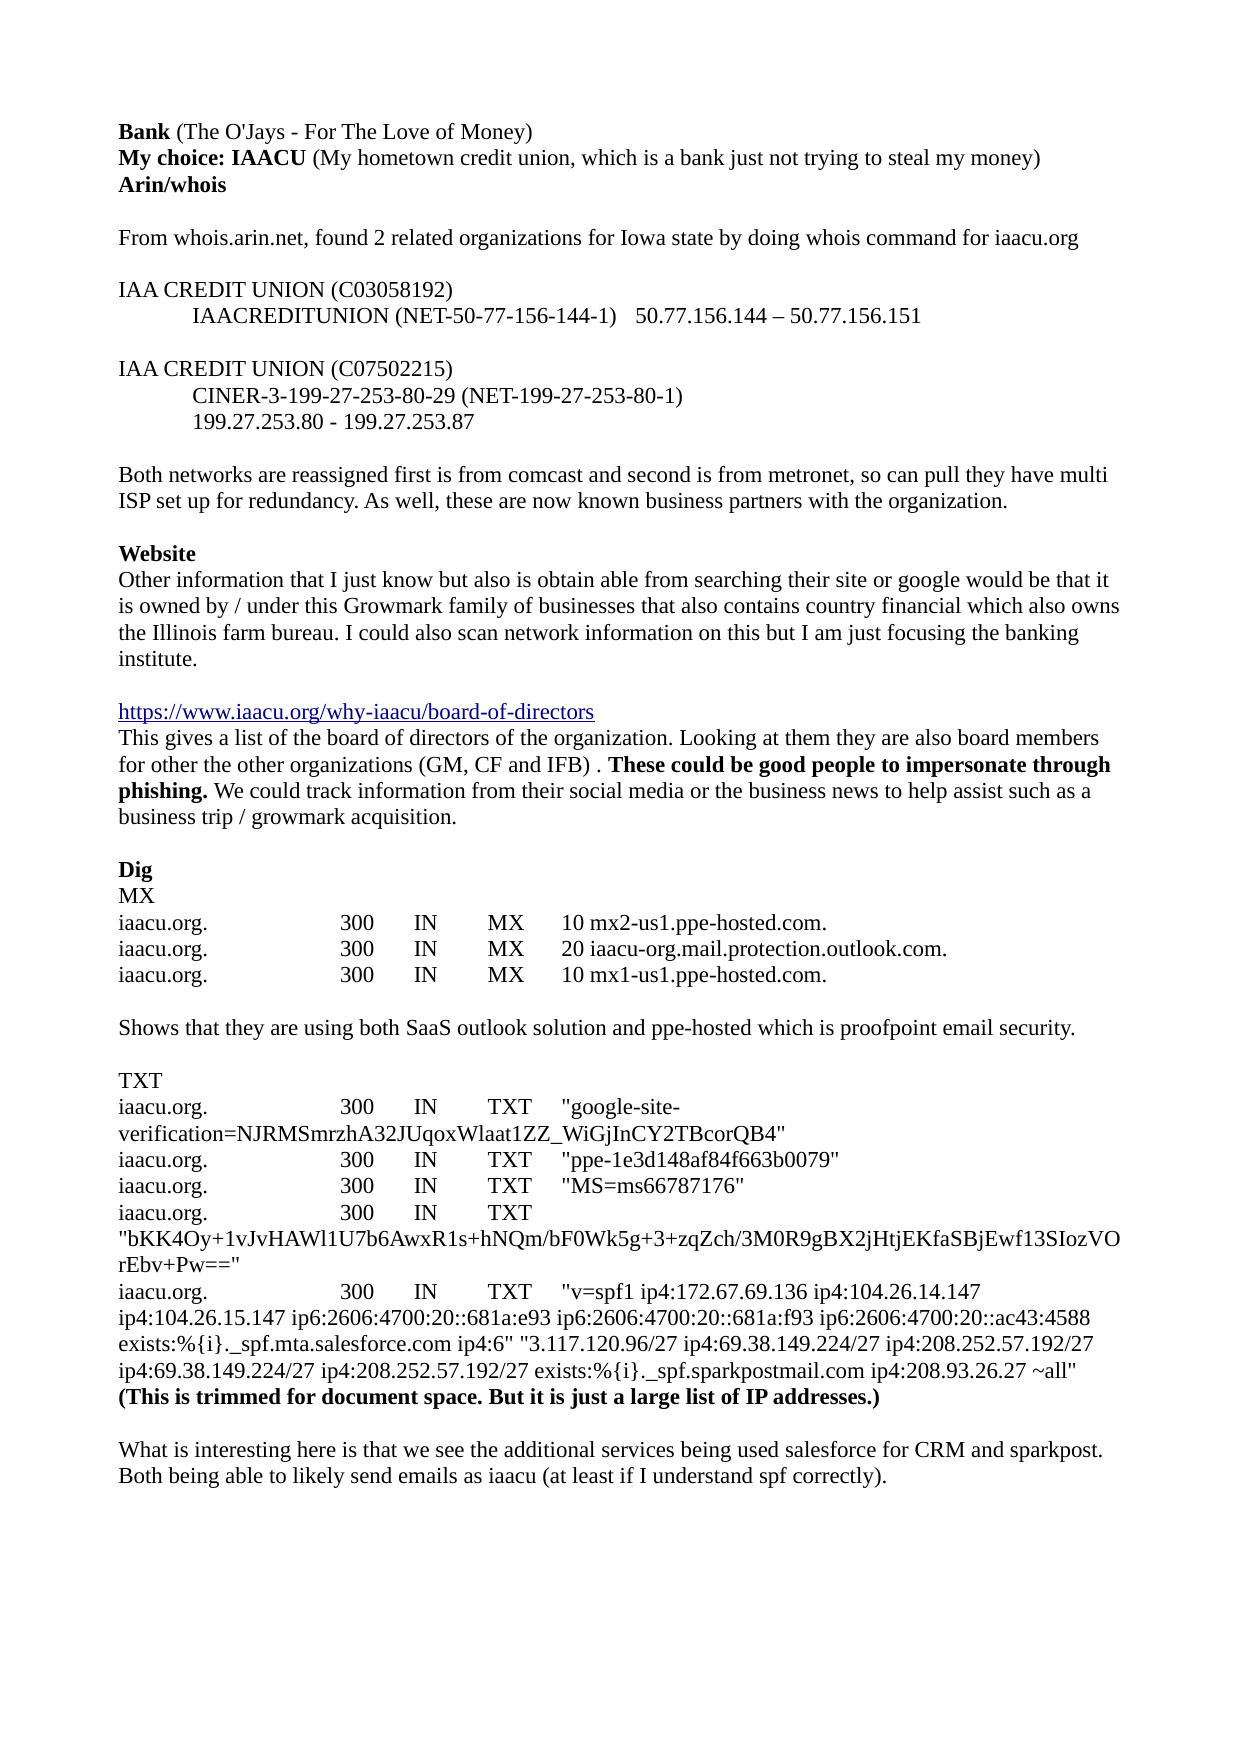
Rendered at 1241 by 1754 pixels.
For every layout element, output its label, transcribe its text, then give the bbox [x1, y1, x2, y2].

text https://www.iaacu.org/why-iaacu/board-of-directors [118, 698, 1122, 724]
text Website [118, 540, 1122, 566]
text Dig [118, 856, 1122, 882]
text IAA CREDIT UNION (C07502215) [118, 355, 1122, 382]
text iaacu.org. 300 IN MX 20 iaacu-org.mail.protection.outlook.com. [118, 935, 1122, 961]
text 199.27.253.80 - 199.27.253.87 [118, 408, 1122, 434]
text TXT [118, 1067, 1122, 1093]
text This gives a list of the board of directors of the organization. Looking at them they are also board members for other the other organizations (GM, CF and IFB) . These could be good people to impersonate through phishing. We could track information from their social media or the business news to help assist such as a business trip / growmark acquisition. [118, 724, 1122, 830]
text iaacu.org. 300 IN MX 10 mx2-us1.ppe-hosted.com. [118, 909, 1122, 935]
text (This is trimmed for document space. But it is just a large list of IP addresses.) [118, 1383, 1122, 1409]
text MX [118, 882, 1122, 909]
text iaacu.org. 300 IN MX 10 mx1-us1.ppe-hosted.com. [118, 961, 1122, 988]
text Other information that I just know but also is obtain able from searching their site or google would be that it is owned by / under this Growmark family of businesses that also contains country financial which also owns the Illinois farm bureau. I could also scan network information on this but I am just focusing the banking institute. [118, 566, 1122, 672]
text Bank (The O'Jays - For The Love of Money) [118, 118, 1122, 144]
text IAA CREDIT UNION (C03058192) [118, 276, 1122, 303]
text Both networks are reassigned first is from comcast and second is from metronet, so can pull they have multi ISP set up for redundancy. As well, these are now known business partners with the organization. [118, 461, 1122, 513]
text Shows that they are using both SaaS outlook solution and ppe-hosted which is proofpoint email security. [118, 1014, 1122, 1041]
text iaacu.org. 300 IN TXT "v=spf1 ip4:172.67.69.136 ip4:104.26.14.147 ip4:104.26.15.147 ip6:2606:4700:20::681a:e93 ip6:2606:4700:20::681a:f93 ip6:2606:4700:20::ac43:4588 exists:%{i}._spf.mta.salesforce.com ip4:6" "3.117.120.96/27 ip4:69.38.149.224/27 ip4:208.252.57.192/27 ip4:69.38.149.224/27 ip4:208.252.57.192/27 exists:%{i}._spf.sparkpostmail.com ip4:208.93.26.27 ~all" [118, 1278, 1122, 1383]
text Arin/whois [118, 171, 1122, 197]
text iaacu.org. 300 IN TXT "google-site-verification=NJRMSmrzhA32JUqoxWlaat1ZZ_WiGjInCY2TBcorQB4" [118, 1093, 1122, 1146]
text My choice: IAACU (My hometown credit union, which is a bank just not trying to steal my money) [118, 144, 1122, 171]
text iaacu.org. 300 IN TXT "MS=ms66787176" [118, 1172, 1122, 1199]
text From whois.arin.net, found 2 related organizations for Iowa state by doing whois command for iaacu.org [118, 223, 1122, 250]
text IAACREDITUNION (NET-50-77-156-144-1) 50.77.156.144 – 50.77.156.151 [118, 303, 1122, 329]
text iaacu.org. 300 IN TXT "bKK4Oy+1vJvHAWl1U7b6AwxR1s+hNQm/bF0Wk5g+3+zqZch/3M0R9gBX2jHtjEKfaSBjEwf13SIozVOrEbv+Pw==" [118, 1199, 1122, 1278]
text What is interesting here is that we see the additional services being used salesforce for CRM and sparkpost. Both being able to likely send emails as iaacu (at least if I understand spf correctly). [118, 1436, 1122, 1488]
text iaacu.org. 300 IN TXT "ppe-1e3d148af84f663b0079" [118, 1146, 1122, 1172]
text CINER-3-199-27-253-80-29 (NET-199-27-253-80-1) [118, 382, 1122, 408]
